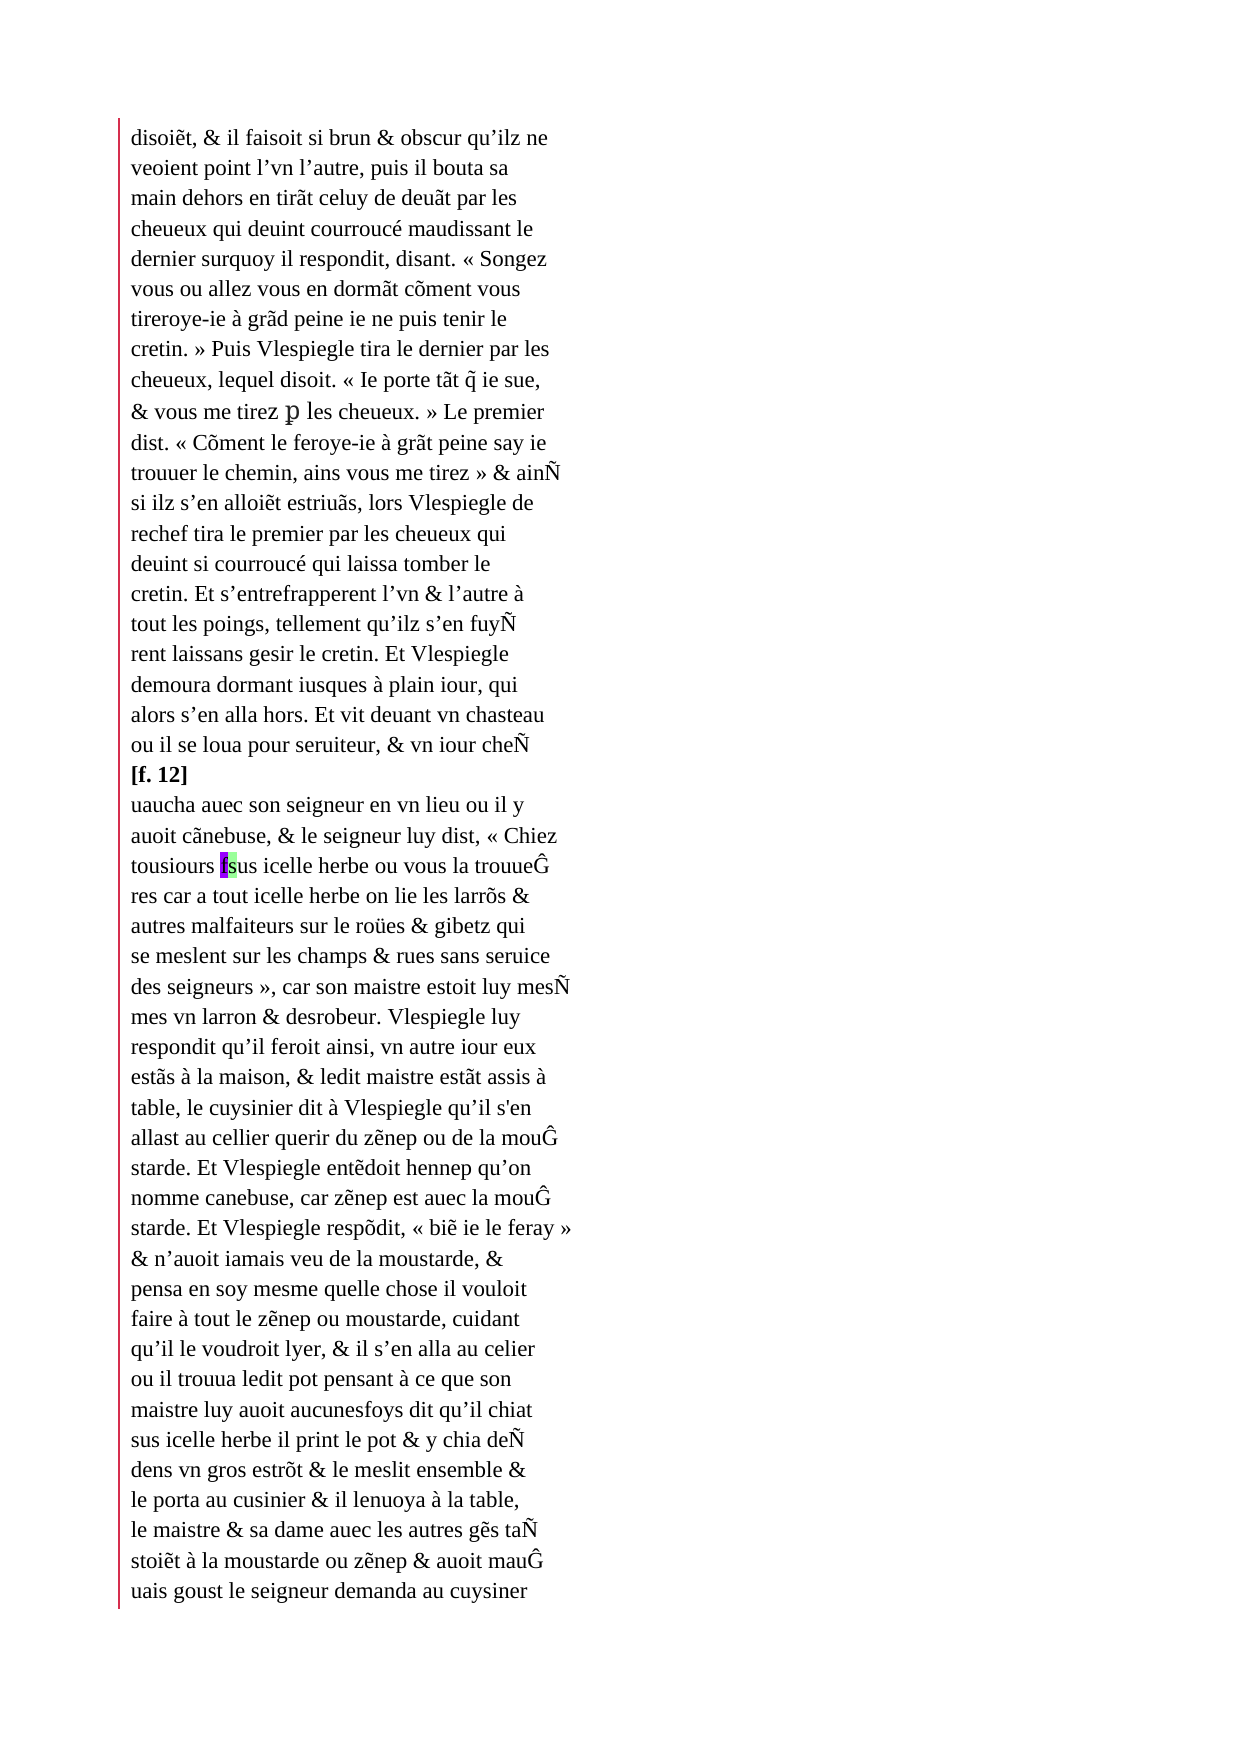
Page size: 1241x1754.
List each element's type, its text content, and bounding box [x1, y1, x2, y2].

text disoiẽt, & il faisoit si brun & obscur qu’ilz ne veoient point l’vn l’autre, puis il bouta sa main dehors en tirãt celuy de deuãt par les cheueux qui deuint courroucé maudissant le dernier surquoy il respondit, disant. « Songez vous ou allez vous en dormãt cõment vous tireroye-ie à grãd peine ie ne puis tenir le cretin. » Puis Vlespiegle tira le dernier par les cheueux, lequel disoit. « Ie porte tãt q̃ ie sue, & vous me tirez ꝑ les cheueux. » Le premier dist. « Cõment le feroye-ie à grãt peine say ie trouuer le chemin, ains vous me tirez » & ainÑ si ilz s’en alloiẽt estriuãs, lors Vlespiegle de rechef tira le premier par les cheueux qui deuint si courroucé qui laissa tomber le cretin. Et s’entrefrapperent l’vn & l’autre à tout les poings, tellement qu’ilz s’en fuyÑ rent laissans gesir le cretin. Et Vlespiegle demoura dormant iusques à plain iour, qui alors s’en alla hors. Et vit deuant vn chasteau ou il se loua pour seruiteur, & vn iour cheÑ [f. 12] uaucha auec son seigneur en vn lieu ou il y auoit cãnebuse, & le seigneur luy dist, « Chiez tousiours fsus icelle herbe ou vous la trouueĜ res car a tout icelle herbe on lie les larrõs & autres malfaiteurs sur le roües & gibetz qui se meslent sur les champs & rues sans seruice des seigneurs », car son maistre estoit luy mesÑ mes vn larron & desrobeur. Vlespiegle luy respondit qu’il feroit ainsi, vn autre iour eux estãs à la maison, & ledit maistre estãt assis à table, le cuysinier dit à Vlespiegle qu’il s'en allast au cellier querir du zẽnep ou de la mouĜ starde. Et Vlespiegle entẽdoit hennep qu’on nomme canebuse, car zẽnep est auec la mouĜ starde. Et Vlespiegle respõdit, « biẽ ie le feray » & n’auoit iamais veu de la moustarde, & pensa en soy mesme quelle chose il vouloit faire à tout le zẽnep ou moustarde, cuidant qu’il le voudroit lyer, & il s’en alla au celier ou il trouua ledit pot pensant à ce que son maistre luy auoit aucunesfoys dit qu’il chiat sus icelle herbe il print le pot & y chia deÑ dens vn gros estrõt & le meslit ensemble & le porta au cusinier & il lenuoya à la table, le maistre & sa dame auec les autres gẽs taÑ stoiẽt à la moustarde ou zẽnep & auoit mauĜ uais goust le seigneur demanda au cuysiner [120, 118, 1122, 1609]
